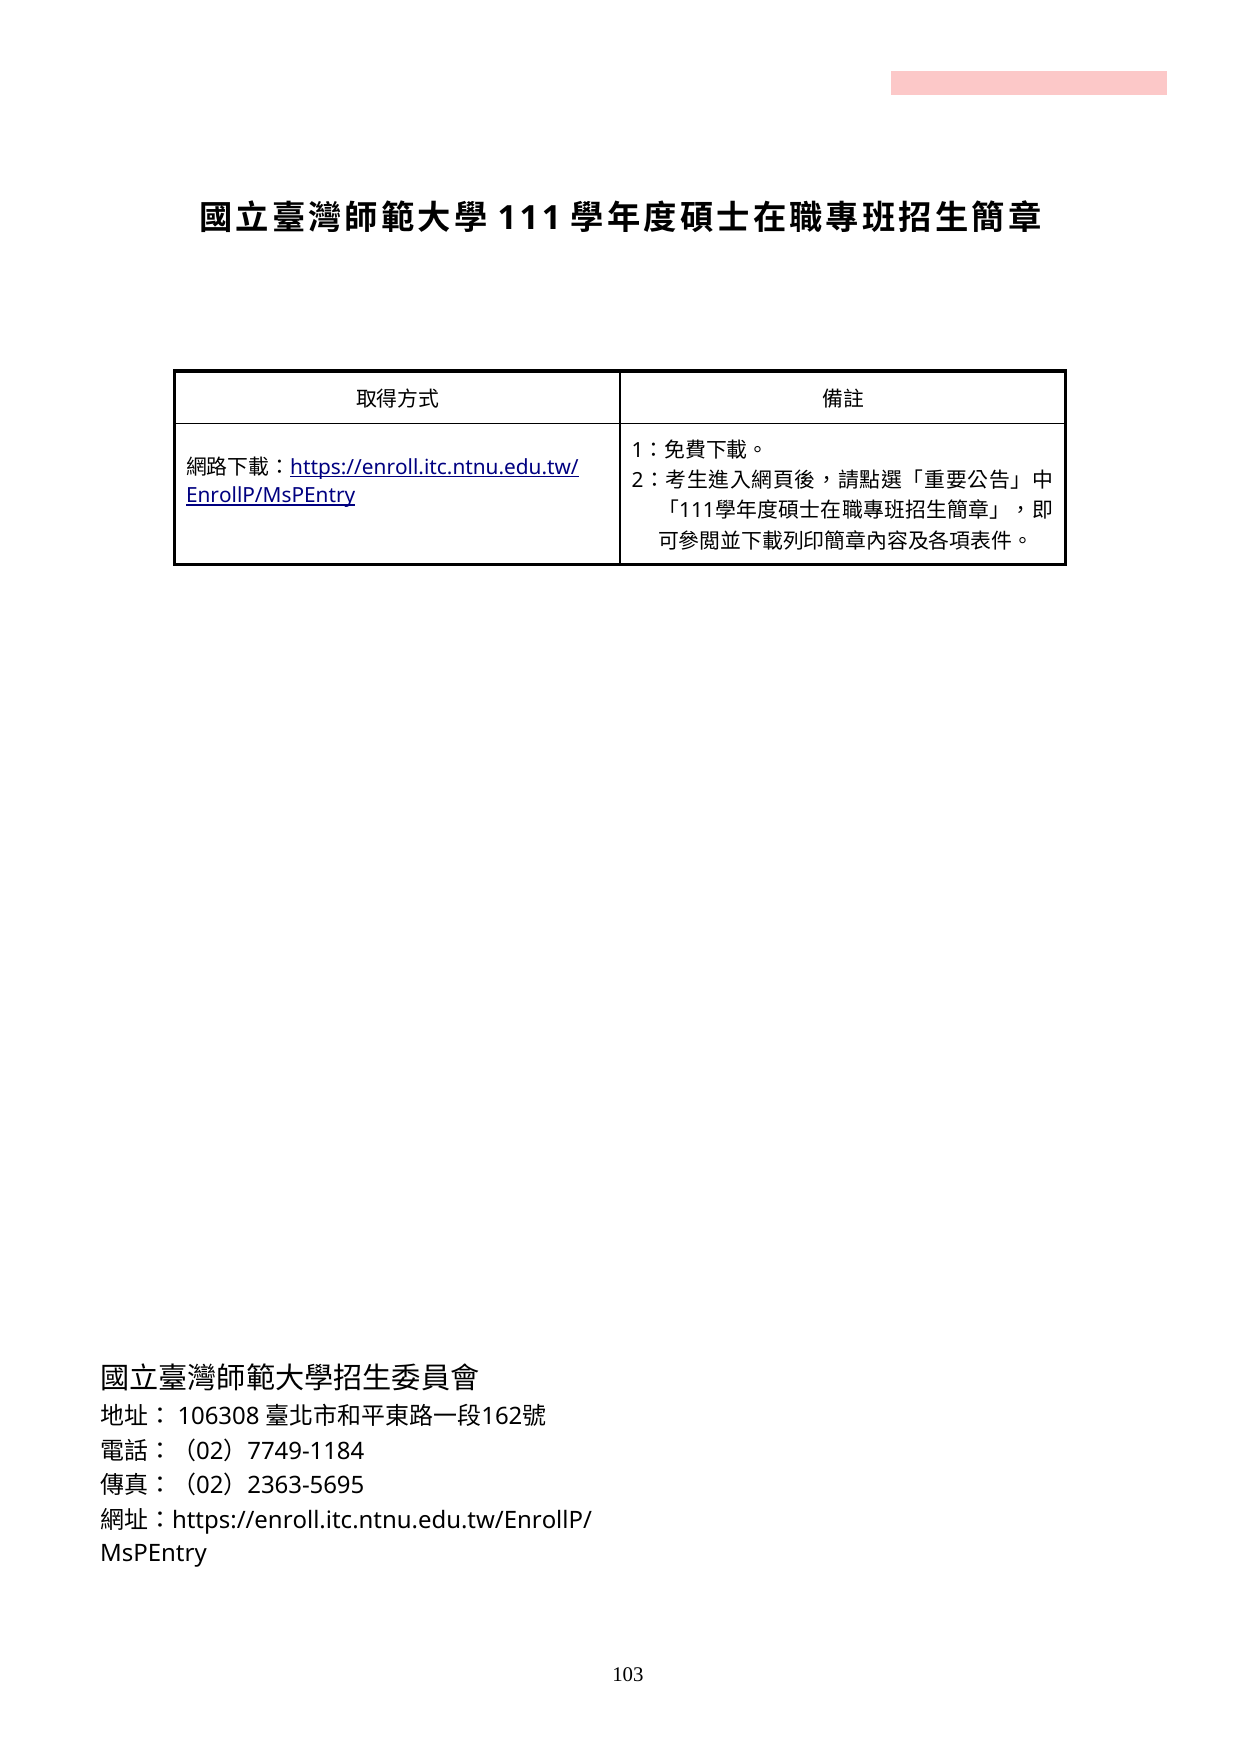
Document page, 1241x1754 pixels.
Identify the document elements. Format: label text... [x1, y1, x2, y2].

table_cell 網路下載：https://enroll.itc.ntnu.edu.tw/EnrollP/MsPEntry [176, 424, 619, 563]
table_header 國立臺灣師範大學招生委員會 地址： 106308 臺北市和平東路一段162號 電話：（02）7749-1184 傳真：（02）2363-5695 網址：https://enroll.itc.ntnu.edu.tw/EnrollP/MsPEntry [89, 1354, 659, 1568]
table_header 備註 [621, 373, 1064, 423]
table_cell 1：免費下載。 2：考生進入網頁後，請點選「重要公告」中「111學年度碩士在職專班招生簡章」，即可參閲並下載列印簡章內容及各項表件。 [621, 424, 1064, 563]
table_header 取得方式 [176, 373, 619, 423]
text 國立臺灣師範大學111學年度碩士在職專班招生簡章 [89, 191, 1152, 239]
